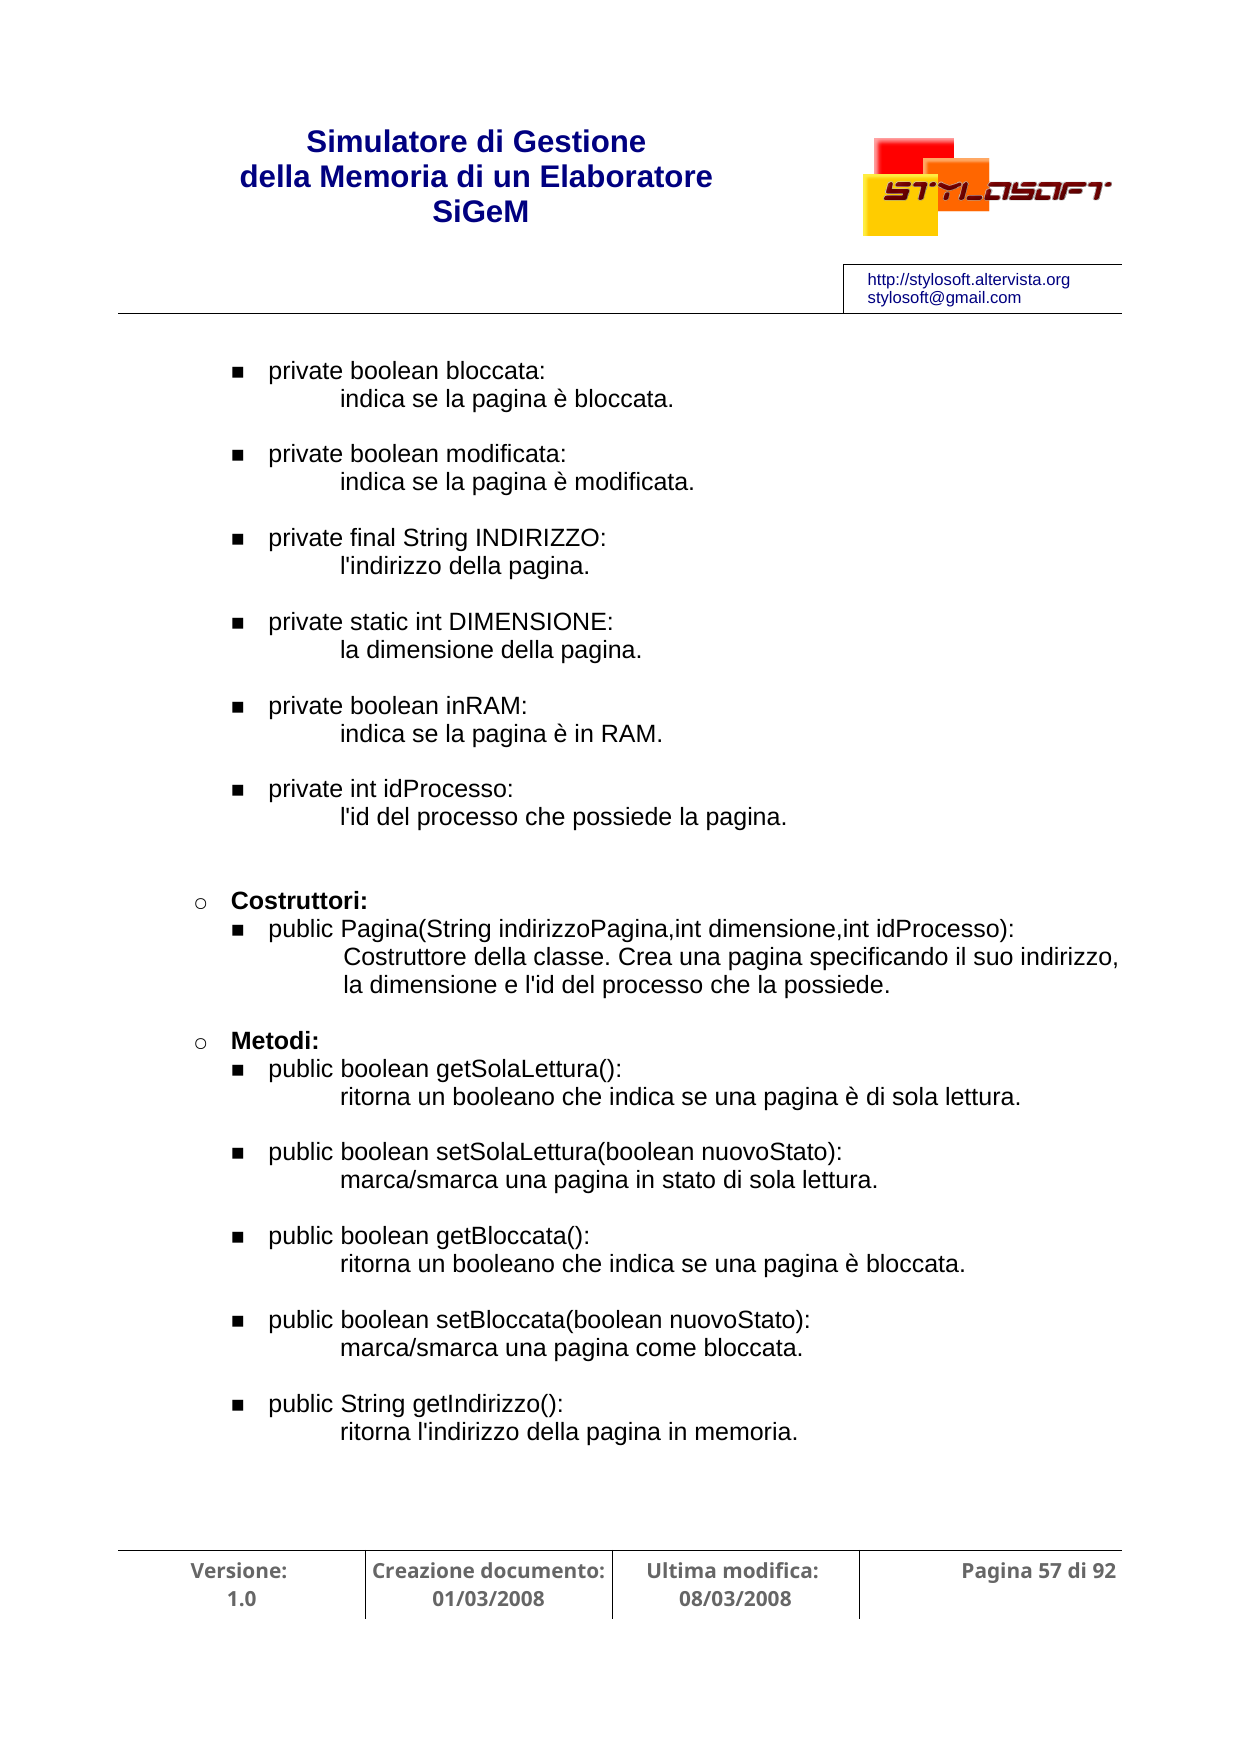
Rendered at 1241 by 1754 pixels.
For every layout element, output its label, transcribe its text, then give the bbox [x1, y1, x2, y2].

list Costruttori: [193, 887, 1122, 915]
list public boolean getSolaLettura(): [231, 1054, 1122, 1082]
text ritorna l'indirizzo della pagina in memoria. [118, 1417, 1122, 1445]
list private int idProcesso: [231, 775, 1122, 803]
list private final String INDIRIZZO: [231, 524, 1122, 552]
list private boolean inRAM: [231, 692, 1122, 719]
text indica se la pagina è in RAM. [118, 719, 1122, 747]
list Metodi: [193, 1027, 1122, 1054]
text indica se la pagina è bloccata. [118, 384, 1122, 412]
list Costruttore della classe. Crea una pagina specificando il suo indirizzo, la dimensione e l'id del processo che la possiede. [306, 943, 1122, 999]
list public Pagina(String indirizzoPagina,int dimensione,int idProcesso): [231, 915, 1122, 943]
text indica se la pagina è modificata. [118, 468, 1122, 496]
list public boolean setSolaLettura(boolean nuovoStato): [231, 1138, 1122, 1166]
text marca/smarca una pagina in stato di sola lettura. [118, 1166, 1122, 1194]
list public boolean setBloccata(boolean nuovoStato): [231, 1306, 1122, 1334]
text l'indirizzo della pagina. [118, 552, 1122, 580]
list private static int DIMENSIONE: [231, 608, 1122, 636]
list public String getIndirizzo(): [231, 1389, 1122, 1417]
text l'id del processo che possiede la pagina. [118, 803, 1122, 831]
list public boolean getBloccata(): [231, 1222, 1122, 1250]
list private boolean modificata: [231, 440, 1122, 468]
list private boolean bloccata: [231, 357, 1122, 384]
text la dimensione della pagina. [118, 636, 1122, 664]
text marca/smarca una pagina come bloccata. [118, 1334, 1122, 1362]
text ritorna un booleano che indica se una pagina è di sola lettura. [118, 1082, 1122, 1110]
picture [848, 123, 1117, 247]
text ritorna un booleano che indica se una pagina è bloccata. [118, 1250, 1122, 1278]
